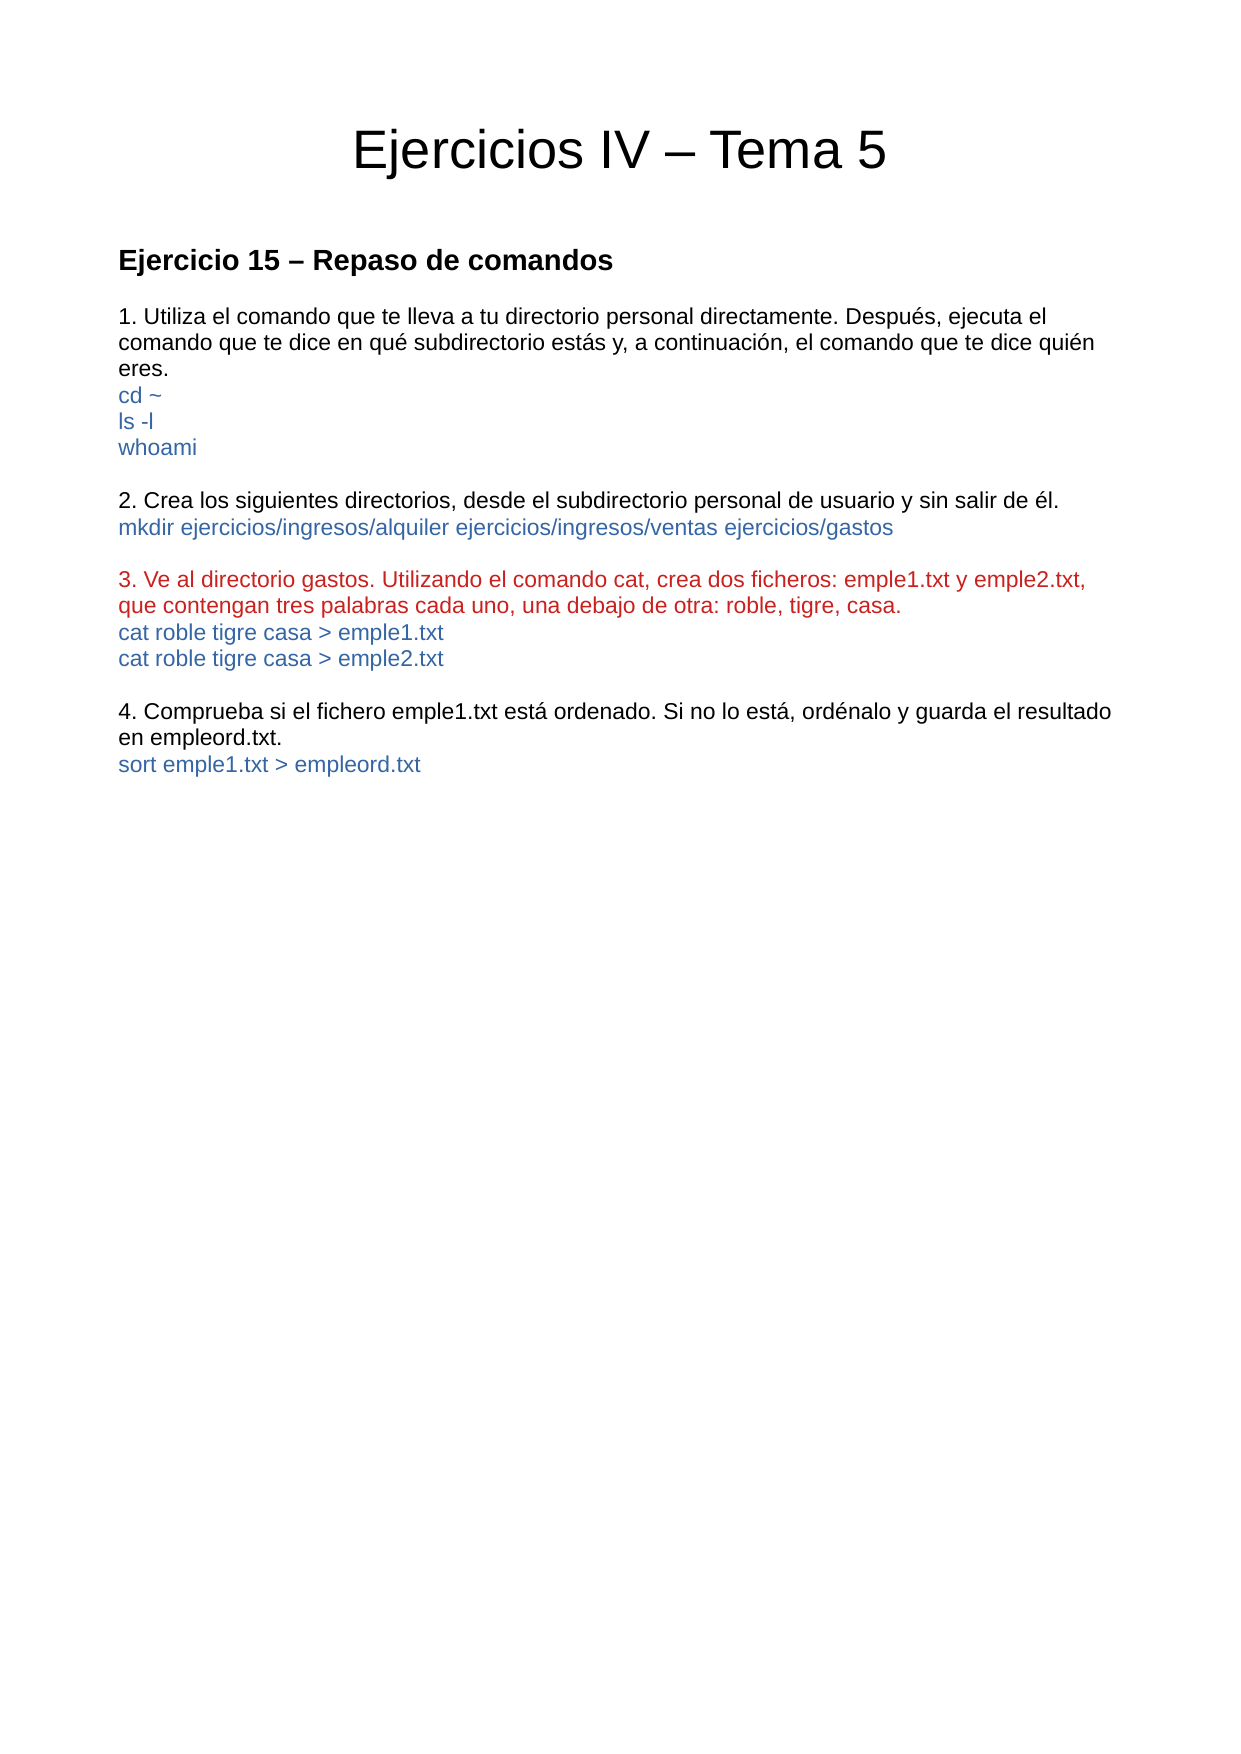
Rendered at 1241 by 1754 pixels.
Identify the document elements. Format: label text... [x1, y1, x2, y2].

text 1. Utiliza el comando que te lleva a tu directorio personal directamente. Después, ejecuta el comando que te dice en qué subdirectorio estás y, a continuación, el comando que te dice quién eres. [118, 303, 1122, 382]
text 2. Crea los siguientes directorios, desde el subdirectorio personal de usuario y sin salir de él. [118, 487, 1122, 513]
text Ejercicio 15 – Repaso de comandos [118, 243, 1122, 276]
text ls -l [118, 408, 1122, 434]
text mkdir ejercicios/ingresos/alquiler ejercicios/ingresos/ventas ejercicios/gastos [118, 513, 1122, 540]
text 4. Comprueba si el fichero emple1.txt está ordenado. Si no lo está, ordénalo y guarda el resultado en empleord.txt. [118, 698, 1122, 751]
text Ejercicios IV – Tema 5 [118, 118, 1122, 180]
text cat roble tigre casa > emple1.txt [118, 619, 1122, 645]
text cd ~ [118, 382, 1122, 408]
text sort emple1.txt > empleord.txt [118, 751, 1122, 777]
text cat roble tigre casa > emple2.txt [118, 645, 1122, 672]
text 3. Ve al directorio gastos. Utilizando el comando cat, crea dos ficheros: emple1.txt y emple2.txt, que contengan tres palabras cada uno, una debajo de otra: roble, tigre, casa. [118, 566, 1122, 619]
text whoami [118, 434, 1122, 461]
